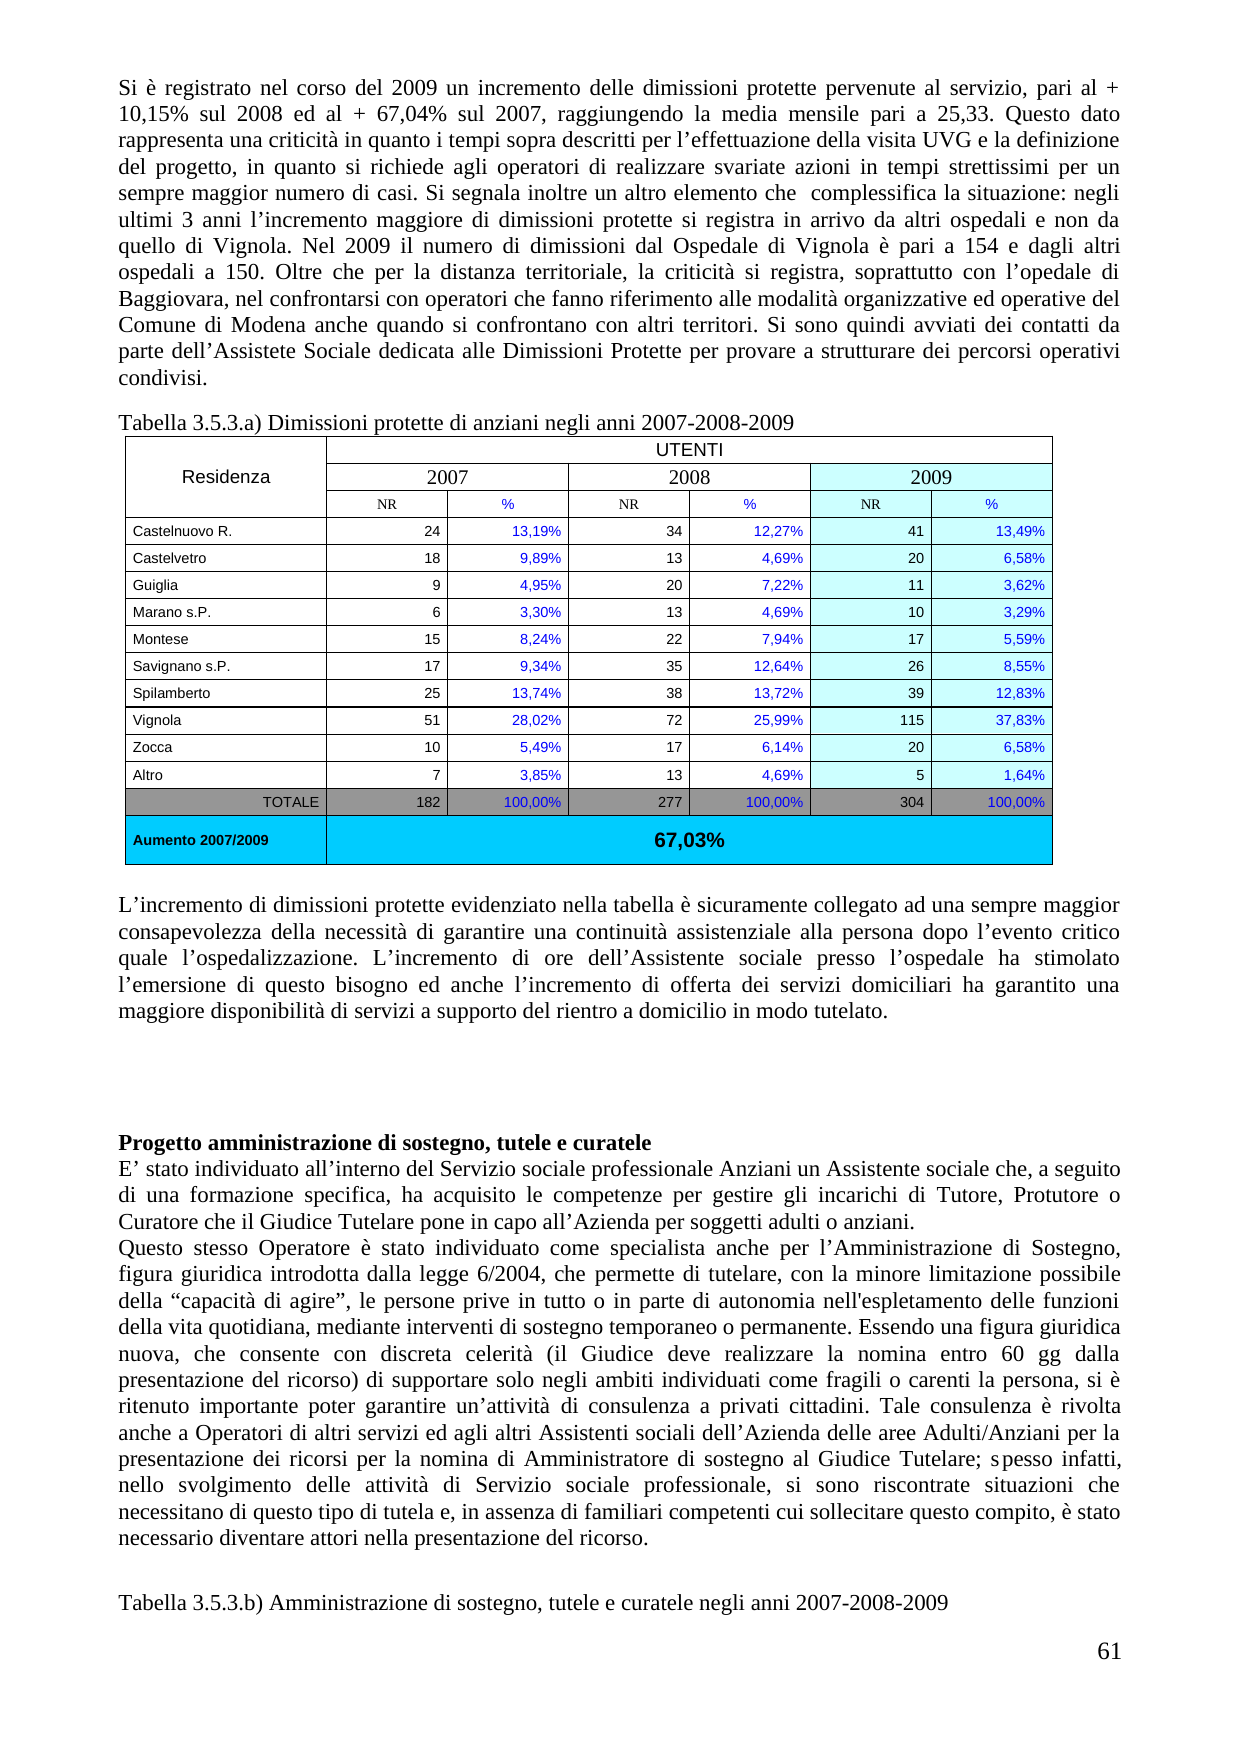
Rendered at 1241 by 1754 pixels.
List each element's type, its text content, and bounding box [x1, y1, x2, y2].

table_cell 6 [327, 599, 447, 625]
table_cell NR [327, 491, 447, 517]
table_cell 12,64% [690, 653, 810, 679]
table_cell 20 [811, 735, 931, 761]
table_cell 41 [811, 518, 931, 544]
table_cell 25,99% [690, 708, 810, 733]
table_cell Castelvetro [126, 545, 326, 571]
table_cell 22 [569, 626, 689, 652]
table_cell % [448, 491, 568, 517]
table_cell 13,19% [448, 518, 568, 544]
table_cell 13 [569, 762, 689, 788]
table_cell 277 [569, 789, 689, 815]
table_cell 100,00% [690, 789, 810, 815]
table_cell 20 [569, 572, 689, 598]
table_cell 13,74% [448, 680, 568, 706]
table_cell 100,00% [448, 789, 568, 815]
table_cell Altro [126, 762, 326, 788]
table_cell 1,64% [932, 762, 1052, 788]
table_cell 6,58% [932, 735, 1052, 761]
table_cell Spilamberto [126, 680, 326, 706]
table_cell 7,94% [690, 626, 810, 652]
table_cell 72 [569, 708, 689, 733]
table_cell 304 [811, 789, 931, 815]
table_cell Savignano s.P. [126, 653, 326, 679]
table_cell 6,14% [690, 735, 810, 761]
table_cell 17 [811, 626, 931, 652]
table_cell NR [811, 491, 931, 517]
table_cell 7,22% [690, 572, 810, 598]
table_cell 18 [327, 545, 447, 571]
table_cell 51 [327, 708, 447, 733]
table_cell 8,24% [448, 626, 568, 652]
table_cell Guiglia [126, 572, 326, 598]
text Questo stesso Operatore è stato individuato come specialista anche per l’Amministrazione di Sostegno, figura giuridica introdotta dalla legge 6/2004, che permette di tutelare, con la minore limitazione possibile della “capacità di agire”, le persone prive in tutto o in parte di autonomia nell'espletamento delle funzioni della vita quotidiana, mediante interventi di sostegno temporaneo o permanente. Essendo una figura giuridica nuova, che consente con discreta celerità (il Giudice deve realizzare la nomina entro 60 gg dalla presentazione del ricorso) di supportare solo negli ambiti individuati come fragili o carenti la persona, si è ritenuto importante poter garantire un’attività di consulenza a privati cittadini. Tale consulenza è rivolta anche a Operatori di altri servizi ed agli altri Assistenti sociali dell’Azienda delle aree Adulti/Anziani per la presentazione dei ricorsi per la nomina di Amministratore di sostegno al Giudice Tutelare; spesso infatti, nello svolgimento delle attività di Servizio sociale professionale, si sono riscontrate situazioni che necessitano di questo tipo di tutela e, in assenza di familiari competenti cui sollecitare questo compito, è stato necessario diventare attori nella presentazione del ricorso. [118, 1234, 1122, 1550]
table_cell Vignola [126, 708, 326, 733]
table_cell 34 [569, 518, 689, 544]
table_cell 100,00% [932, 789, 1052, 815]
table_cell 13,72% [690, 680, 810, 706]
table_cell 10 [811, 599, 931, 625]
text Tabella 3.5.3.b) Amministrazione di sostegno, tutele e curatele negli anni 2007-2008-2009 [118, 1589, 1122, 1615]
table_cell 115 [811, 708, 931, 733]
table_cell Marano s.P. [126, 599, 326, 625]
table_cell 5,49% [448, 735, 568, 761]
table_cell 10 [327, 735, 447, 761]
table_cell 9,89% [448, 545, 568, 571]
table_cell 15 [327, 626, 447, 652]
table_cell 9 [327, 572, 447, 598]
table_cell 2009 [811, 464, 1052, 490]
table_cell 7 [327, 762, 447, 788]
table_cell 6,58% [932, 545, 1052, 571]
table_cell 13 [569, 545, 689, 571]
table_cell 4,69% [690, 762, 810, 788]
table_cell Zocca [126, 735, 326, 761]
table_cell 67,03% [327, 816, 1052, 864]
table_cell % [932, 491, 1052, 517]
table_cell 12,83% [932, 680, 1052, 706]
table_cell 4,69% [690, 599, 810, 625]
text L’incremento di dimissioni protette evidenziato nella tabella è sicuramente collegato ad una sempre maggior consapevolezza della necessità di garantire una continuità assistenziale alla persona dopo l’evento critico quale l’ospedalizzazione. L’incremento di ore dell’Assistente sociale presso l’ospedale ha stimolato l’emersione di questo bisogno ed anche l’incremento di offerta dei servizi domiciliari ha garantito una maggiore disponibilità di servizi a supporto del rientro a domicilio in modo tutelato. [118, 892, 1122, 1023]
text Tabella 3.5.3.a) Dimissioni protette di anziani negli anni 2007-2008-2009 [118, 409, 1122, 436]
text E’ stato individuato all’interno del Servizio sociale professionale Anziani un Assistente sociale che, a seguito di una formazione specifica, ha acquisito le competenze per gestire gli incarichi di Tutore, Protutore o Curatore che il Giudice Tutelare pone in capo all’Azienda per soggetti adulti o anziani. [118, 1155, 1122, 1234]
table_cell 17 [327, 653, 447, 679]
table_cell 3,29% [932, 599, 1052, 625]
table_cell TOTALE [126, 789, 326, 815]
table_cell 25 [327, 680, 447, 706]
table_cell 182 [327, 789, 447, 815]
table_cell 3,85% [448, 762, 568, 788]
table_cell 28,02% [448, 708, 568, 733]
table_header UTENTI [327, 437, 1052, 463]
table_cell 20 [811, 545, 931, 571]
table_cell % [690, 491, 810, 517]
table_cell 17 [569, 735, 689, 761]
table_cell 13,49% [932, 518, 1052, 544]
table_cell Aumento 2007/2009 [126, 816, 326, 864]
table_cell 2008 [569, 464, 810, 490]
table_cell 11 [811, 572, 931, 598]
table_cell 5,59% [932, 626, 1052, 652]
table_cell NR [569, 491, 689, 517]
table_header Residenza [126, 437, 326, 517]
table_cell 24 [327, 518, 447, 544]
table_cell 26 [811, 653, 931, 679]
table_cell 13 [569, 599, 689, 625]
table_cell 38 [569, 680, 689, 706]
table_cell Montese [126, 626, 326, 652]
table_cell 8,55% [932, 653, 1052, 679]
table_cell 37,83% [932, 708, 1052, 733]
table_cell 3,62% [932, 572, 1052, 598]
table_cell 3,30% [448, 599, 568, 625]
text Si è registrato nel corso del 2009 un incremento delle dimissioni protette pervenute al servizio, pari al + 10,15% sul 2008 ed al + 67,04% sul 2007, raggiungendo la media mensile pari a 25,33. Questo dato rappresenta una criticità in quanto i tempi sopra descritti per l’effettuazione della visita UVG e la definizione del progetto, in quanto si richiede agli operatori di realizzare svariate azioni in tempi strettissimi per un sempre maggior numero di casi. Si segnala inoltre un altro elemento che complessifica la situazione: negli ultimi 3 anni l’incremento maggiore di dimissioni protette si registra in arrivo da altri ospedali e non da quello di Vignola. Nel 2009 il numero di dimissioni dal Ospedale di Vignola è pari a 154 e dagli altri ospedali a 150. Oltre che per la distanza territoriale, la criticità si registra, soprattutto con l’opedale di Baggiovara, nel confrontarsi con operatori che fanno riferimento alle modalità organizzative ed operative del Comune di Modena anche quando si confrontano con altri territori. Si sono quindi avviati dei contatti da parte dell’Assistete Sociale dedicata alle Dimissioni Protette per provare a strutturare dei percorsi operativi condivisi. [118, 74, 1122, 390]
table_cell 2007 [327, 464, 568, 490]
text Progetto amministrazione di sostegno, tutele e curatele [118, 1129, 1122, 1155]
table_cell 4,69% [690, 545, 810, 571]
table_cell 12,27% [690, 518, 810, 544]
table_cell 4,95% [448, 572, 568, 598]
table_cell 5 [811, 762, 931, 788]
table_cell 9,34% [448, 653, 568, 679]
table_cell Castelnuovo R. [126, 518, 326, 544]
table_cell 35 [569, 653, 689, 679]
table_cell 39 [811, 680, 931, 706]
